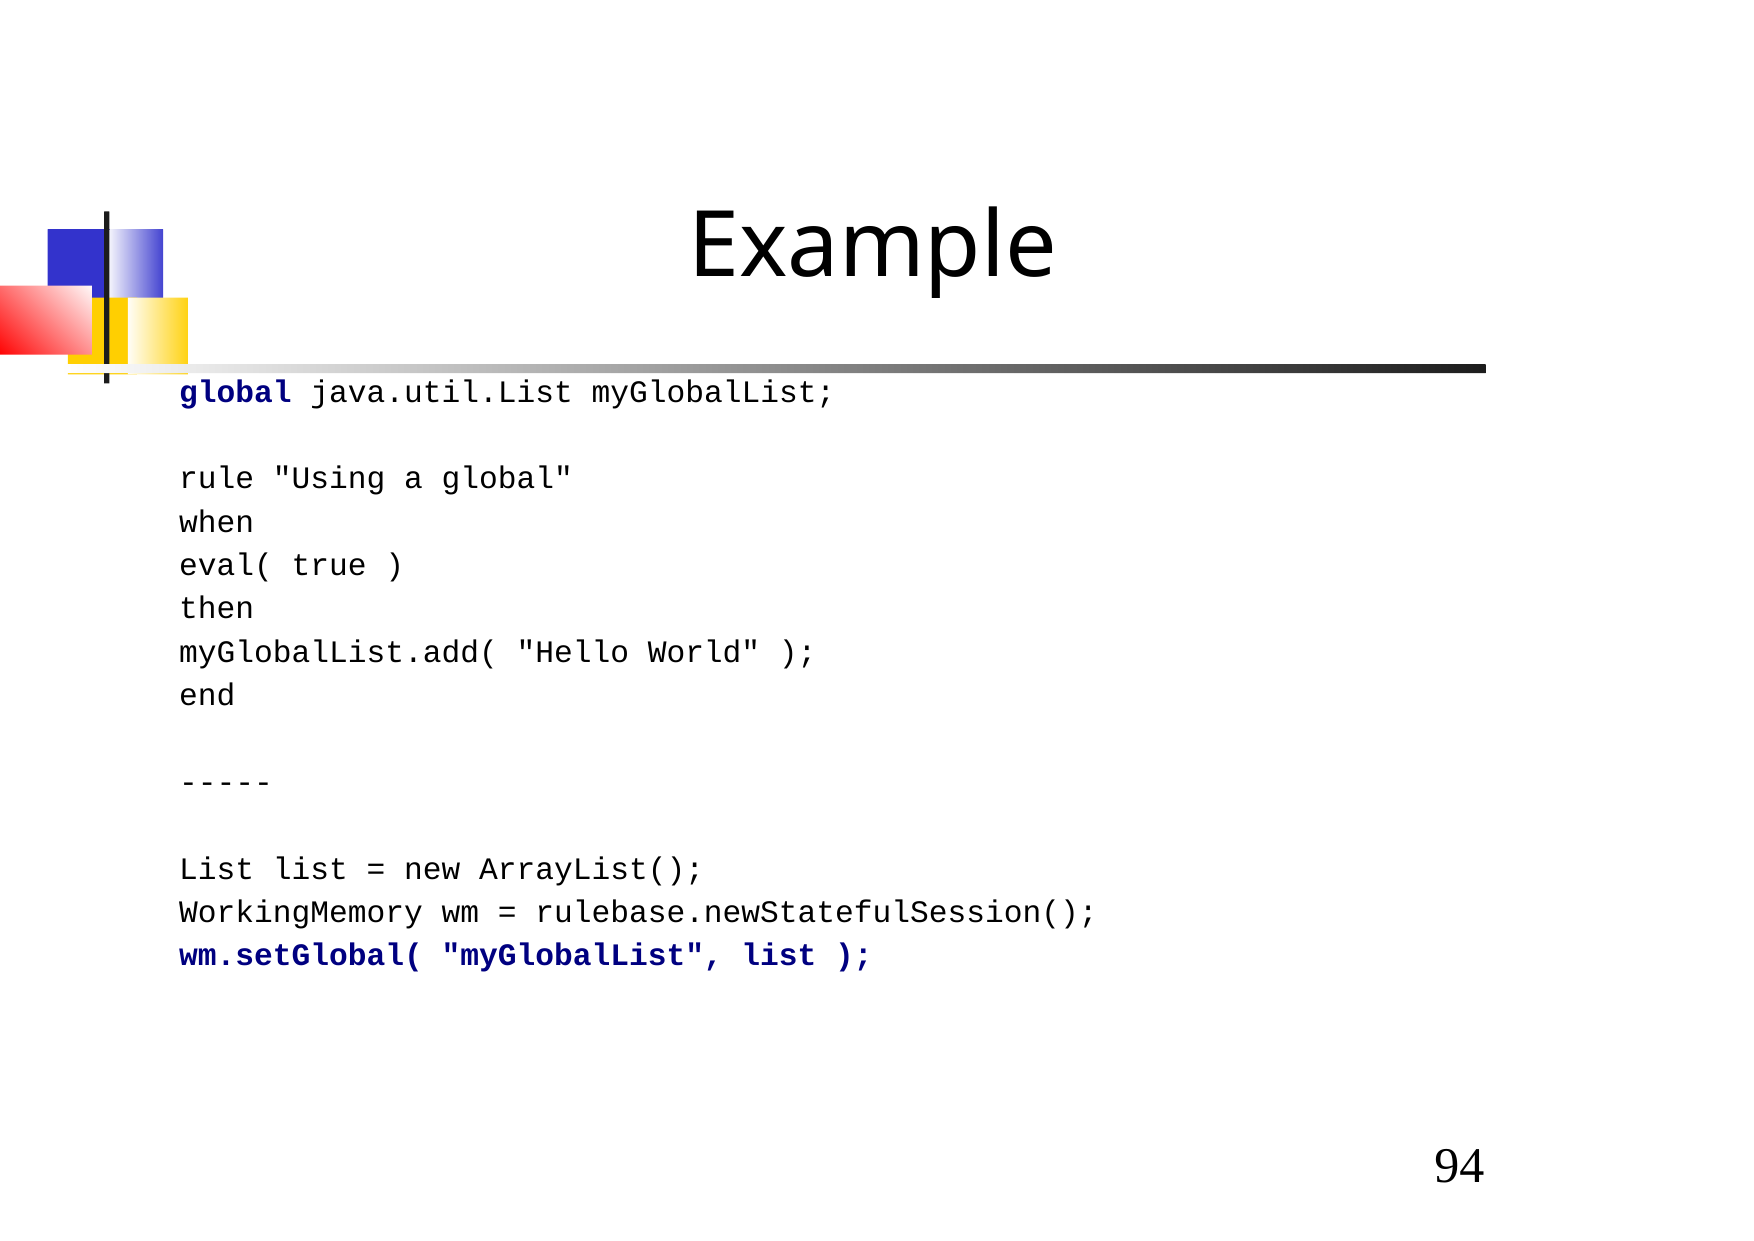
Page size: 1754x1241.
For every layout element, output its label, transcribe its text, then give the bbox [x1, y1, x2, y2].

title Example [179, 139, 1567, 351]
list global java.util.List myGlobalList; rule "Using a global" when eval( true ) then myGlobalList.add( "Hello World" ); end ----- List list = new ArrayList(); WorkingMemory wm = rulebase.newStatefulSession(); wm.setGlobal( "myGlobalList", list ); [179, 371, 1567, 1091]
